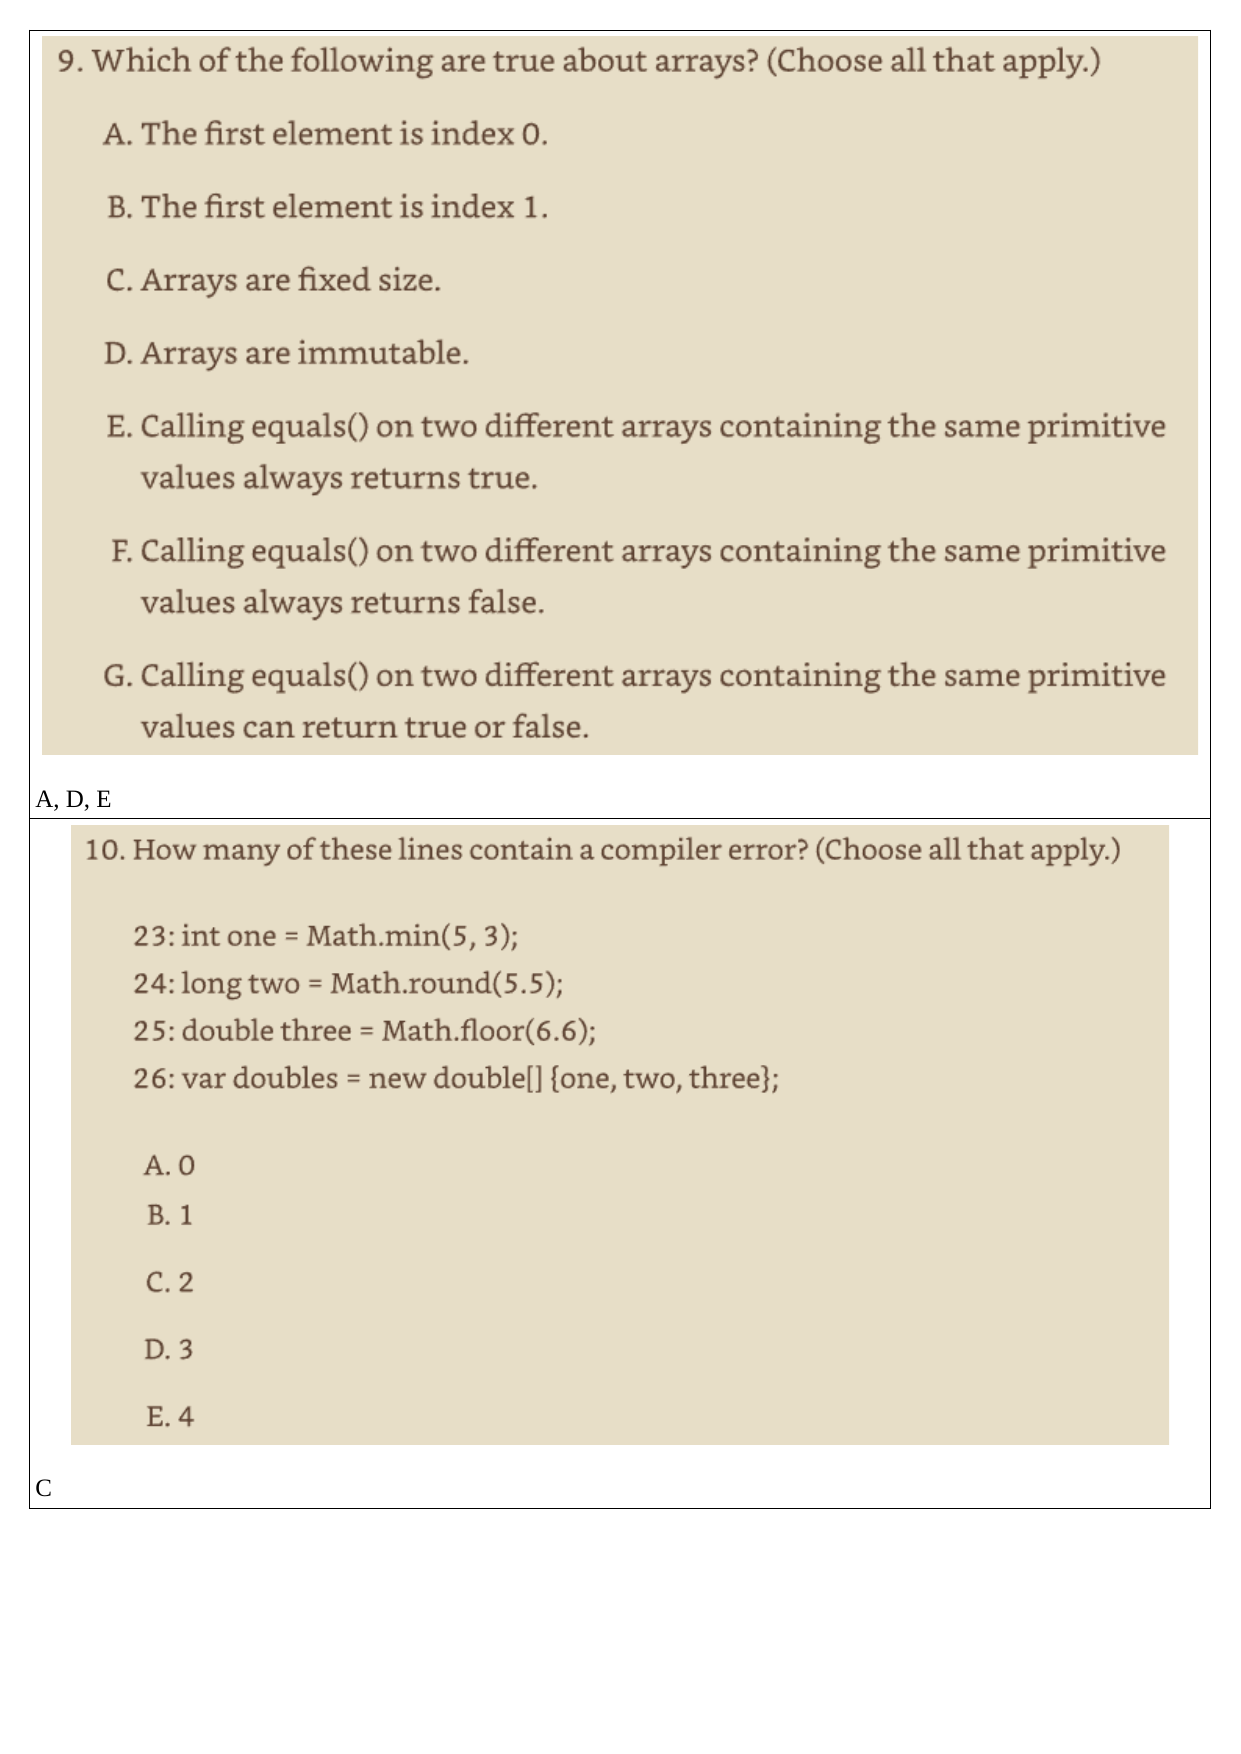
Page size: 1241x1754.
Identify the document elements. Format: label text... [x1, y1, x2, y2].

table_cell C [30, 819, 1210, 1507]
table_cell A, D, E [30, 31, 1210, 818]
picture [42, 36, 1199, 755]
picture [71, 825, 1170, 1445]
